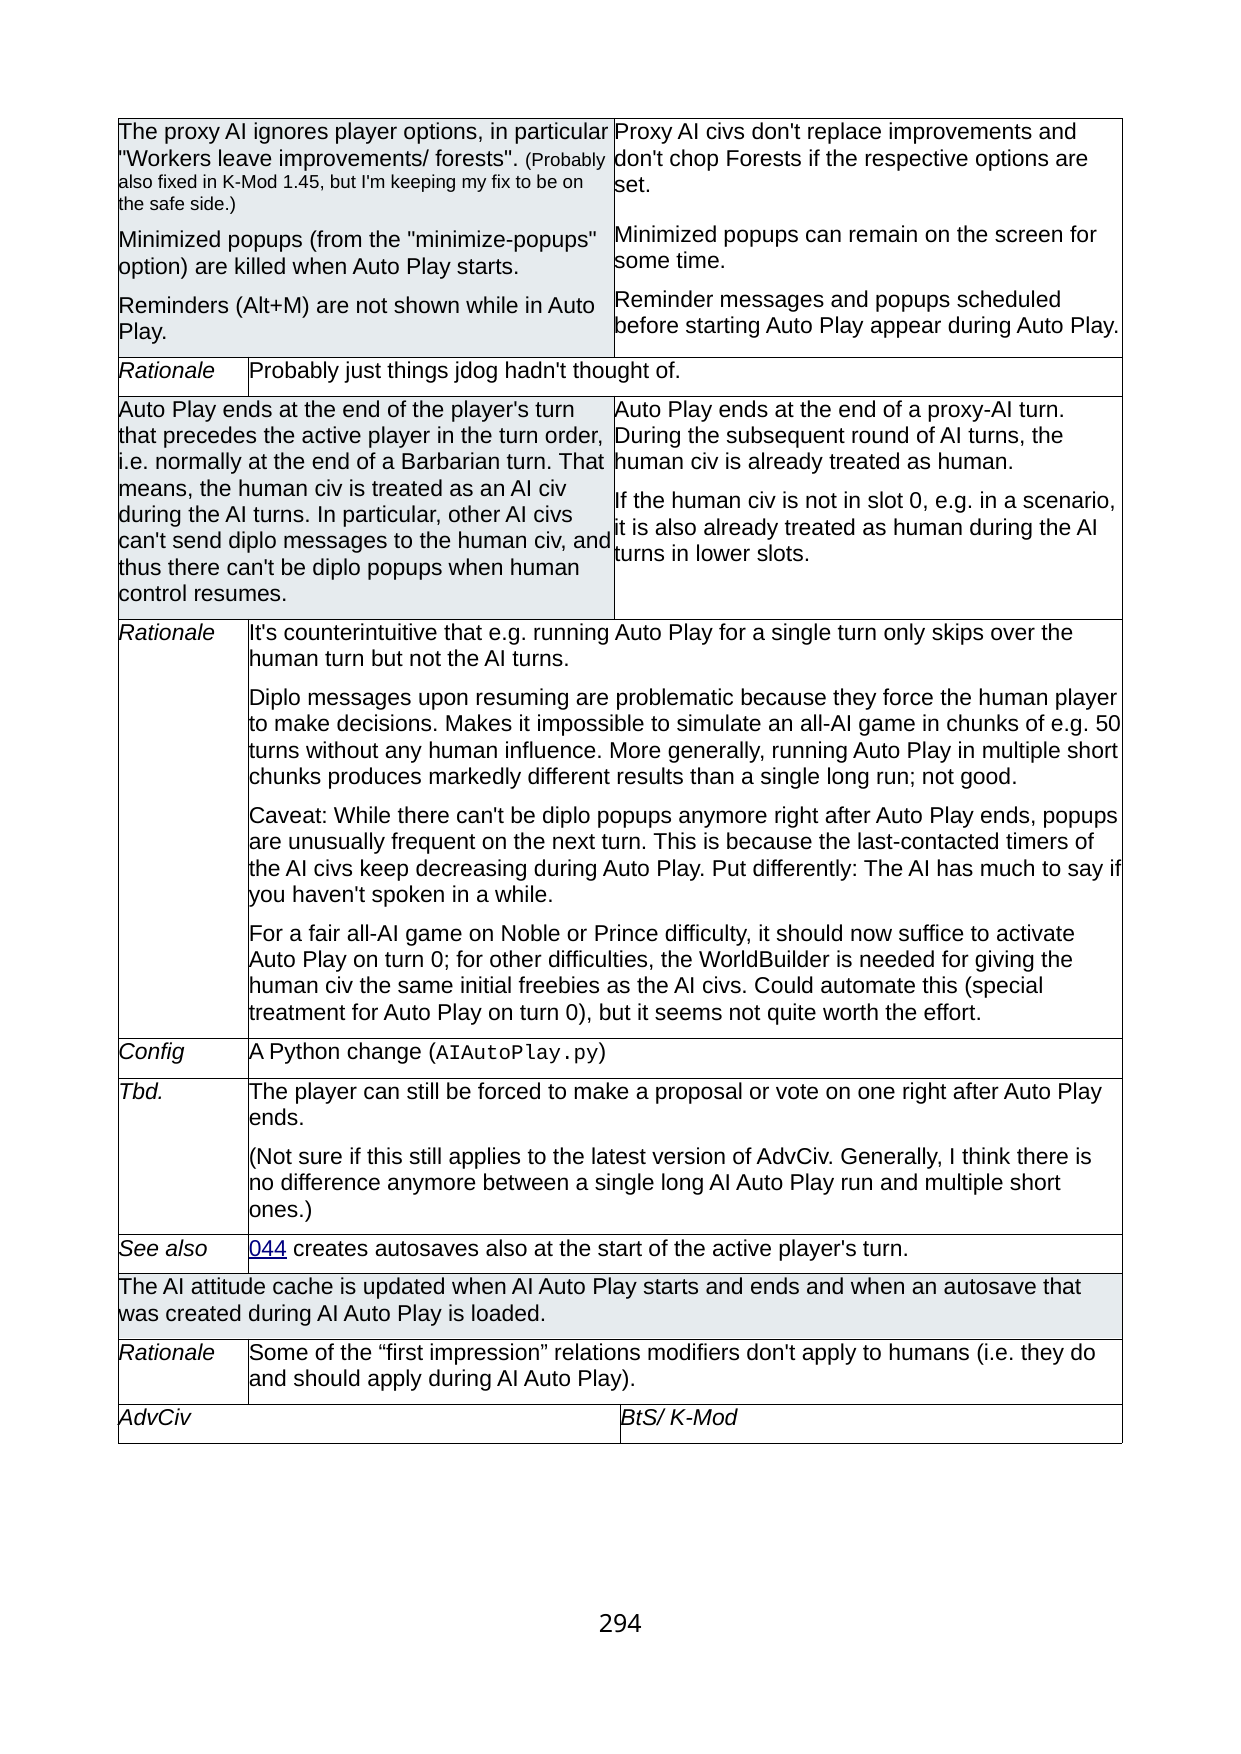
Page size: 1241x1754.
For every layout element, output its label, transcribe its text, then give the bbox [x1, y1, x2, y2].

table_cell AdvCiv [119, 1405, 620, 1442]
table_cell Auto Play ends at the end of a proxy-AI turn. During the subsequent round of AI turns, the human civ is already treated as human. If the human civ is not in slot 0, e.g. in a scenario, it is also already treated as human during the AI turns in lower slots. [615, 397, 1122, 619]
table_cell Rationale [119, 1340, 248, 1404]
table_cell Tbd. [119, 1079, 248, 1234]
table_cell The player can still be forced to make a proposal or vote on one right after Auto Play ends. (Not sure if this still applies to the latest version of AdvCiv. Generally, I think there is no difference anymore between a single long AI Auto Play run and multiple short ones.) [249, 1079, 1122, 1234]
table_cell Some of the “first impression” relations modifiers don't apply to humans (i.e. they do and should apply during AI Auto Play). [249, 1340, 1122, 1404]
table_cell 044 creates autosaves also at the start of the active player's turn. [249, 1235, 1122, 1273]
table_cell Auto Play ends at the end of the player's turn that precedes the active player in the turn order, i.e. normally at the end of a Barbarian turn. That means, the human civ is treated as an AI civ during the AI turns. In particular, other AI civs can't send diplo messages to the human civ, and thus there can't be diplo popups when human control resumes. [119, 397, 614, 619]
table_cell Proxy AI civs don't replace improvements and don't chop Forests if the respective options are set. Minimized popups can remain on the screen for some time. Reminder messages and popups scheduled before starting Auto Play appear during Auto Play. [615, 119, 1122, 357]
table_cell The AI attitude cache is updated when AI Auto Play starts and ends and when an autosave that was created during AI Auto Play is loaded. [119, 1274, 1122, 1338]
table_cell BtS/ K-Mod [621, 1405, 1122, 1442]
table_cell Rationale [119, 358, 248, 396]
table_cell A Python change (AIAutoPlay.py) [249, 1039, 1122, 1078]
table_cell Config [119, 1039, 248, 1078]
table_cell Rationale [119, 620, 248, 1037]
table_cell It's counterintuitive that e.g. running Auto Play for a single turn only skips over the human turn but not the AI turns. Diplo messages upon resuming are problematic because they force the human player to make decisions. Makes it impossible to simulate an all-AI game in chunks of e.g. 50 turns without any human influence. More generally, running Auto Play in multiple short chunks produces markedly different results than a single long run; not good. Caveat: While there can't be diplo popups anymore right after Auto Play ends, popups are unusually frequent on the next turn. This is because the last-contacted timers of the AI civs keep decreasing during Auto Play. Put differently: The AI has much to say if you haven't spoken in a while. For a fair all-AI game on Noble or Prince difficulty, it should now suffice to activate Auto Play on turn 0; for other difficulties, the WorldBuilder is needed for giving the human civ the same initial freebies as the AI civs. Could automate this (special treatment for Auto Play on turn 0), but it seems not quite worth the effort. [249, 620, 1122, 1037]
table_cell See also [119, 1235, 248, 1273]
table_cell Probably just things jdog hadn't thought of. [249, 358, 1122, 396]
table_cell The proxy AI ignores player options, in particular "Workers leave improvements/ forests". (Probably also fixed in K-Mod 1.45, but I'm keeping my fix to be on the safe side.) Minimized popups (from the "minimize-popups" option) are killed when Auto Play starts. Reminders (Alt+M) are not shown while in Auto Play. [119, 119, 614, 357]
